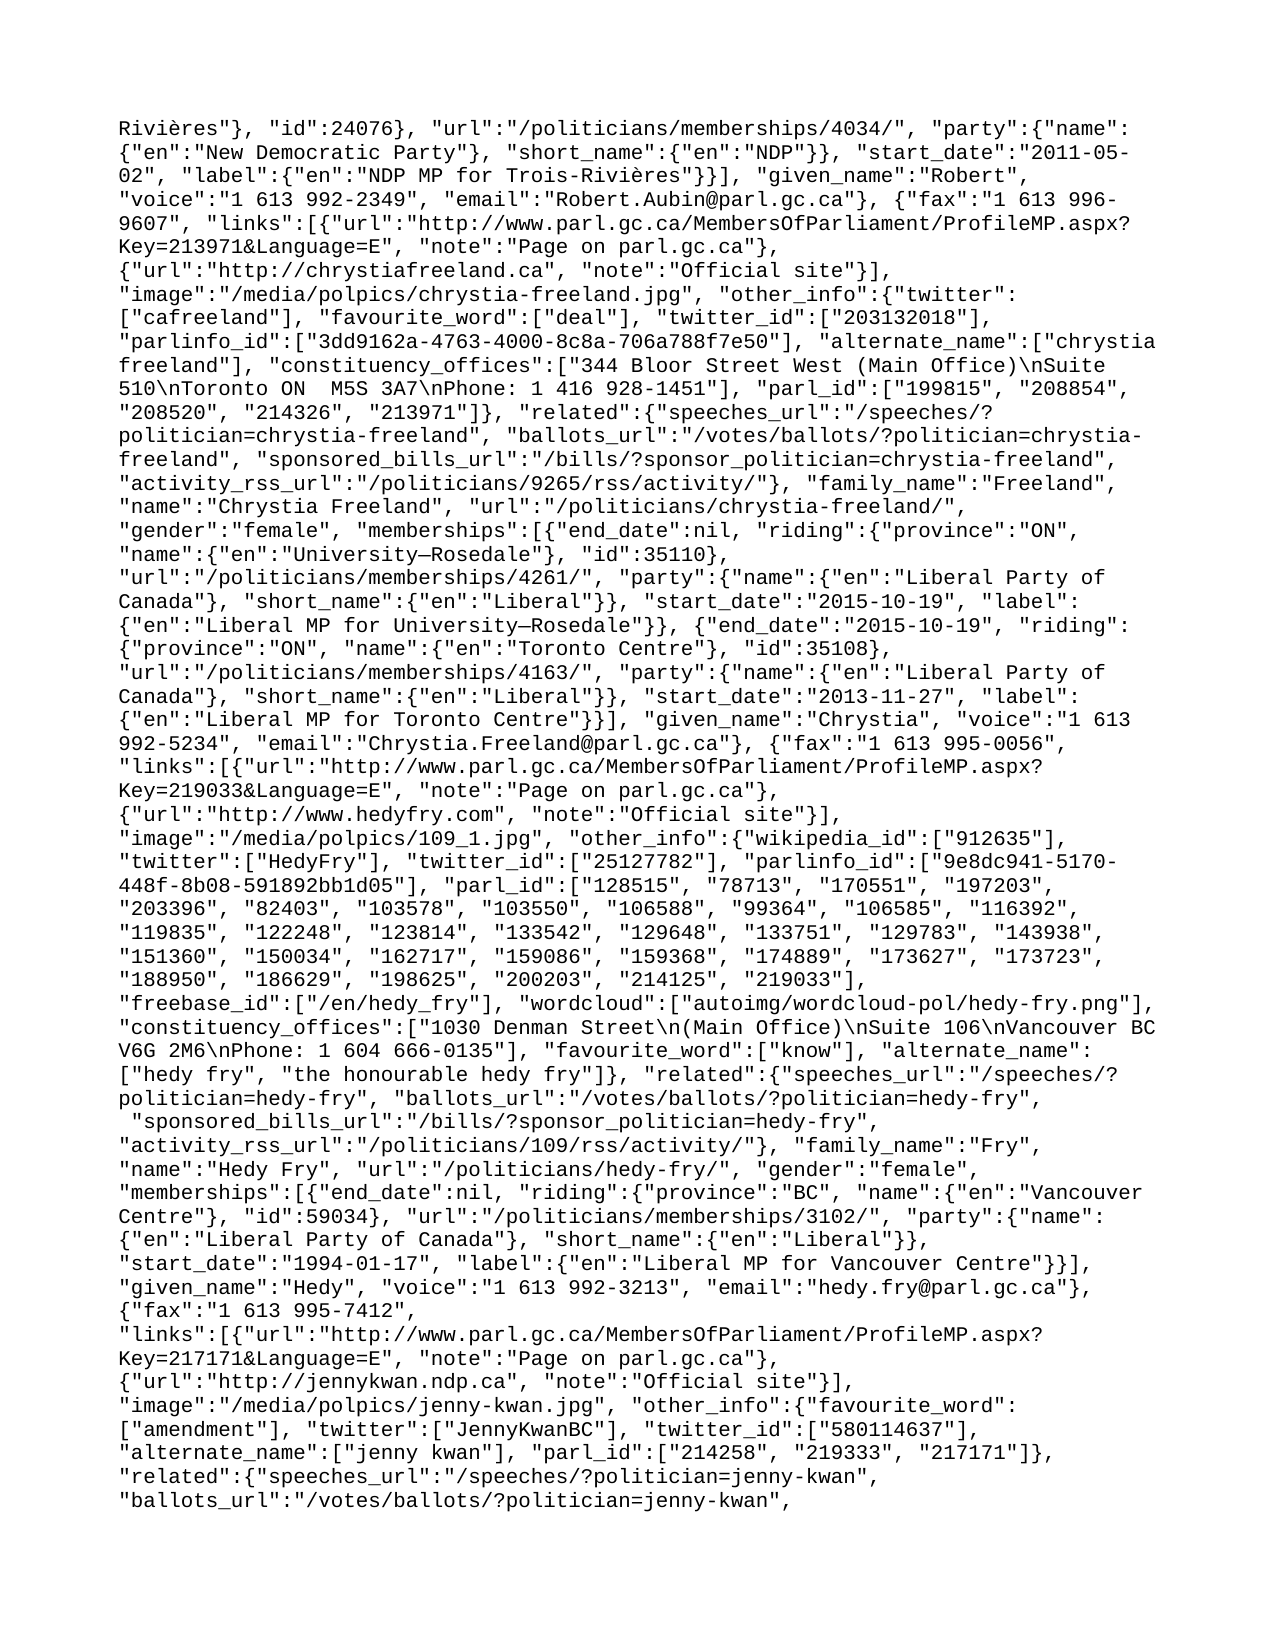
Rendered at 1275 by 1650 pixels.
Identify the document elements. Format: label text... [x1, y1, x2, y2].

text "sponsored_bills_url":"/bills/?sponsor_politician=hedy-fry", "activity_rss_url":"/politicians/109/rss/activity/"}, "family_name":"Fry", "name":"Hedy Fry", "url":"/politicians/hedy-fry/", "gender":"female", "memberships":[{"end_date":nil, "riding":{"province":"BC", "name":{"en":"Vancouver Centre"}, "id":59034}, "url":"/politicians/memberships/3102/", "party":{"name":{"en":"Liberal Party of Canada"}, "short_name":{"en":"Liberal"}}, "start_date":"1994-01-17", "label":{"en":"Liberal MP for Vancouver Centre"}}], "given_name":"Hedy", "voice":"1 613 992-3213", "email":"hedy.fry@parl.gc.ca"}, {"fax":"1 613 995-7412", "links":[{"url":"http://www.parl.gc.ca/MembersOfParliament/ProfileMP.aspx?Key=217171&Language=E", "note":"Page on parl.gc.ca"}, {"url":"http://jennykwan.ndp.ca", "note":"Official site"}], "image":"/media/polpics/jenny-kwan.jpg", "other_info":{"favourite_word":["amendment"], "twitter":["JennyKwanBC"], "twitter_id":["580114637"], "alternate_name":["jenny kwan"], "parl_id":["214258", "219333", "217171"]}, "related":{"speeches_url":"/speeches/?politician=jenny-kwan", "ballots_url":"/votes/ballots/?politician=jenny-kwan", [118, 1111, 1157, 1513]
text Rivières"}, "id":24076}, "url":"/politicians/memberships/4034/", "party":{"name":{"en":"New Democratic Party"}, "short_name":{"en":"NDP"}}, "start_date":"2011-05-02", "label":{"en":"NDP MP for Trois-Rivières"}}], "given_name":"Robert", "voice":"1 613 992-2349", "email":"Robert.Aubin@parl.gc.ca"}, {"fax":"1 613 996-9607", "links":[{"url":"http://www.parl.gc.ca/MembersOfParliament/ProfileMP.aspx?Key=213971&Language=E", "note":"Page on parl.gc.ca"}, {"url":"http://chrystiafreeland.ca", "note":"Official site"}], "image":"/media/polpics/chrystia-freeland.jpg", "other_info":{"twitter":["cafreeland"], "favourite_word":["deal"], "twitter_id":["203132018"], "parlinfo_id":["3dd9162a-4763-4000-8c8a-706a788f7e50"], "alternate_name":["chrystia freeland"], "constituency_offices":["344 Bloor Street West (Main Office)\nSuite 510\nToronto ON M5S 3A7\nPhone: 1 416 928-1451"], "parl_id":["199815", "208854", "208520", "214326", "213971"]}, "related":{"speeches_url":"/speeches/?politician=chrystia-freeland", "ballots_url":"/votes/ballots/?politician=chrystia-freeland", "sponsored_bills_url":"/bills/?sponsor_politician=chrystia-freeland", "activity_rss_url":"/politicians/9265/rss/activity/"}, "family_name":"Freeland", "name":"Chrystia Freeland", "url":"/politicians/chrystia-freeland/", "gender":"female", "memberships":[{"end_date":nil, "riding":{"province":"ON", "name":{"en":"University—Rosedale"}, "id":35110}, "url":"/politicians/memberships/4261/", "party":{"name":{"en":"Liberal Party of Canada"}, "short_name":{"en":"Liberal"}}, "start_date":"2015-10-19", "label":{"en":"Liberal MP for University—Rosedale"}}, {"end_date":"2015-10-19", "riding":{"province":"ON", "name":{"en":"Toronto Centre"}, "id":35108}, "url":"/politicians/memberships/4163/", "party":{"name":{"en":"Liberal Party of Canada"}, "short_name":{"en":"Liberal"}}, "start_date":"2013-11-27", "label":{"en":"Liberal MP for Toronto Centre"}}], "given_name":"Chrystia", "voice":"1 613 992-5234", "email":"Chrystia.Freeland@parl.gc.ca"}, {"fax":"1 613 995-0056", "links":[{"url":"http://www.parl.gc.ca/MembersOfParliament/ProfileMP.aspx?Key=219033&Language=E", "note":"Page on parl.gc.ca"}, {"url":"http://www.hedyfry.com", "note":"Official site"}], "image":"/media/polpics/109_1.jpg", "other_info":{"wikipedia_id":["912635"], "twitter":["HedyFry"], "twitter_id":["25127782"], "parlinfo_id":["9e8dc941-5170-448f-8b08-591892bb1d05"], "parl_id":["128515", "78713", "170551", "197203", "203396", "82403", "103578", "103550", "106588", "99364", "106585", "116392", "119835", "122248", "123814", "133542", "129648", "133751", "129783", "143938", "151360", "150034", "162717", "159086", "159368", "174889", "173627", "173723", "188950", "186629", "198625", "200203", "214125", "219033"], "freebase_id":["/en/hedy_fry"], "wordcloud":["autoimg/wordcloud-pol/hedy-fry.png"], "constituency_offices":["1030 Denman Street\n(Main Office)\nSuite 106\nVancouver BC V6G 2M6\nPhone: 1 604 666-0135"], "favourite_word":["know"], "alternate_name":["hedy fry", "the honourable hedy fry"]}, "related":{"speeches_url":"/speeches/?politician=hedy-fry", "ballots_url":"/votes/ballots/?politician=hedy-fry", [118, 118, 1157, 1111]
